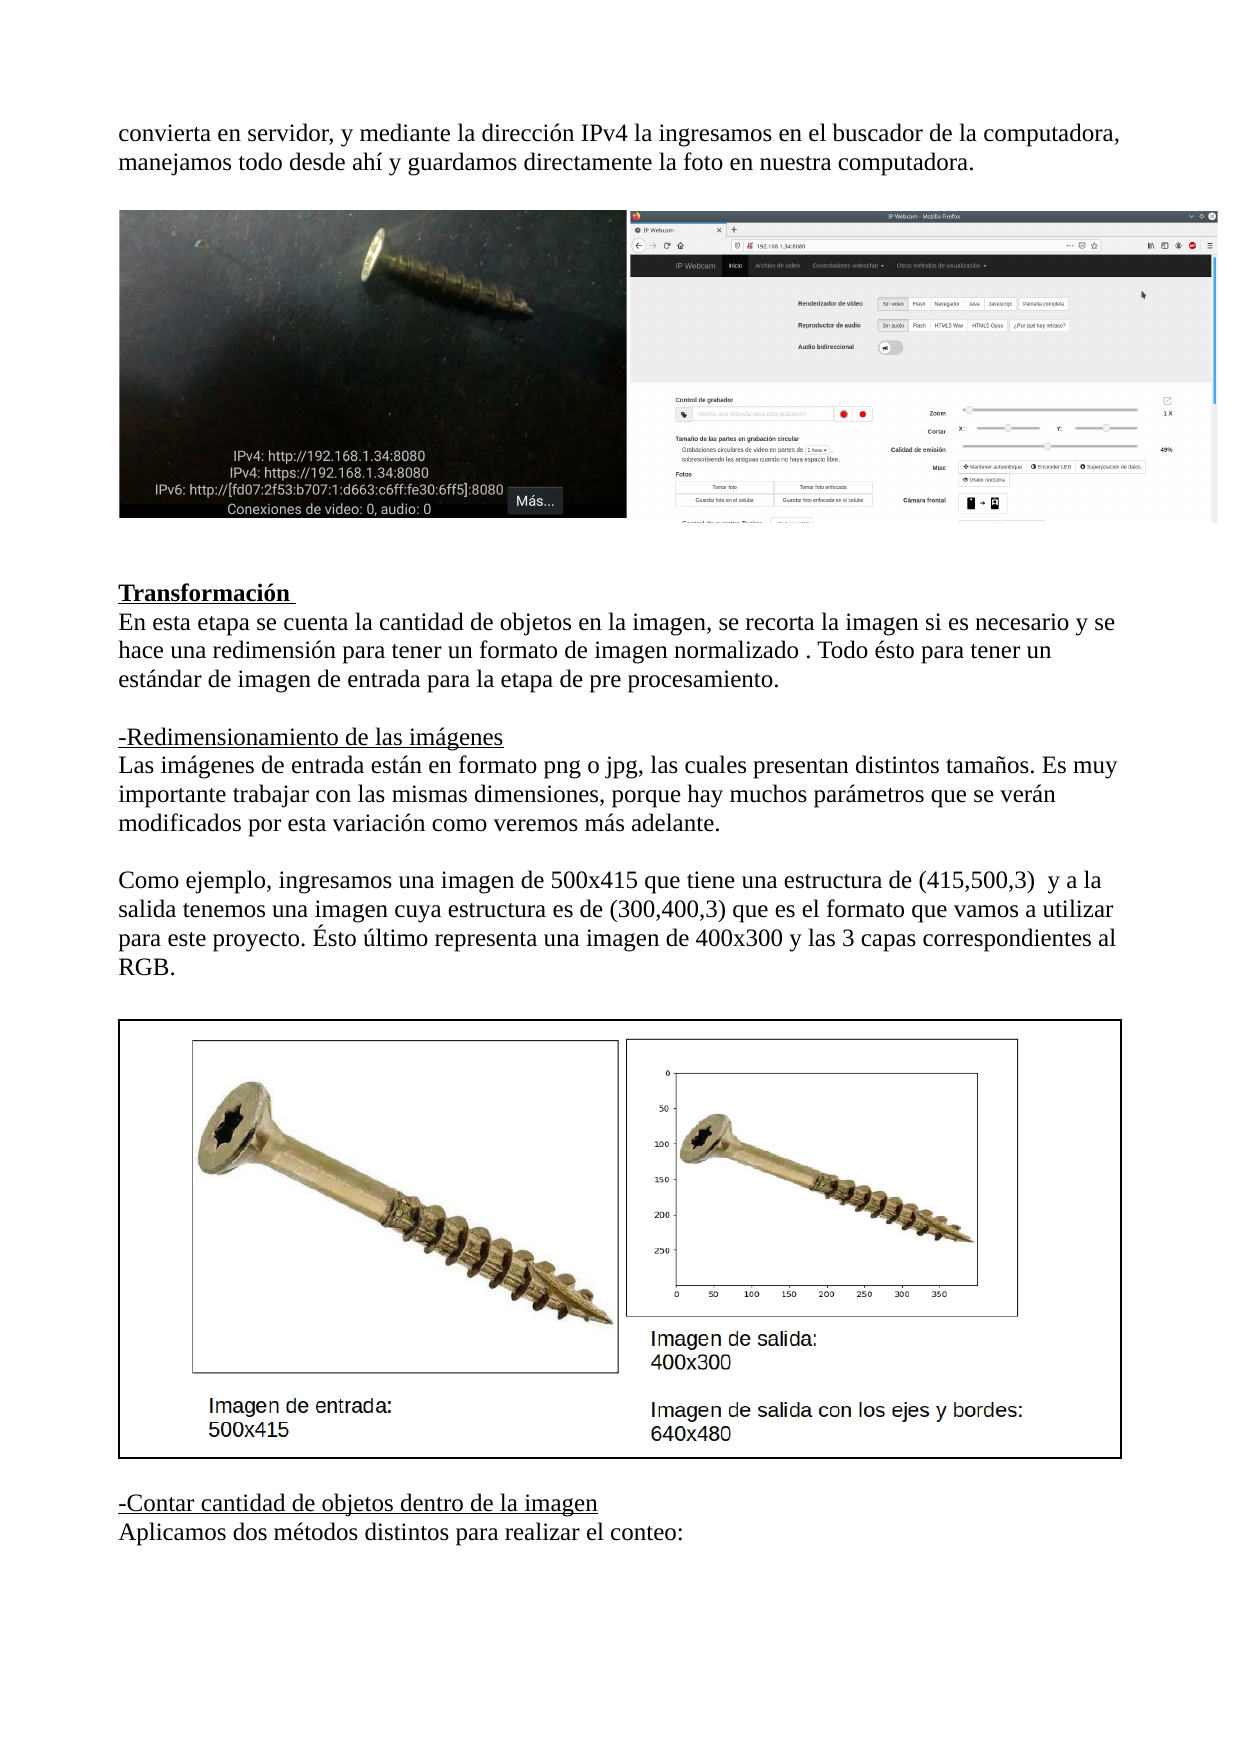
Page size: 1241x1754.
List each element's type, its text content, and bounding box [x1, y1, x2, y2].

text convierta en servidor, y mediante la dirección IPv4 la ingresamos en el buscador de la computadora, manejamos todo desde ahí y guardamos directamente la foto en nuestra computadora. [118, 118, 1122, 176]
text En esta etapa se cuenta la cantidad de objetos en la imagen, se recorta la imagen si es necesario y se hace una redimensión para tener un formato de imagen normalizado . Todo ésto para tener un estándar de imagen de entrada para la etapa de pre procesamiento. [118, 607, 1122, 693]
picture [630, 211, 1218, 523]
picture [119, 210, 627, 518]
text -Contar cantidad de objetos dentro de la imagen [118, 1488, 1122, 1517]
text Las imágenes de entrada están en formato png o jpg, las cuales presentan distintos tamaños. Es muy importante trabajar con las mismas dimensiones, porque hay muchos parámetros que se verán modificados por esta variación como veremos más adelante. [118, 751, 1122, 837]
text Transformación [118, 578, 1122, 607]
picture [123, 1023, 1118, 1455]
text Aplicamos dos métodos distintos para realizar el conteo: [118, 1517, 1122, 1546]
text -Redimensionamiento de las imágenes [118, 722, 1122, 751]
text Como ejemplo, ingresamos una imagen de 500x415 que tiene una estructura de (415,500,3) y a la salida tenemos una imagen cuya estructura es de (300,400,3) que es el formato que vamos a utilizar para este proyecto. Ésto último representa una imagen de 400x300 y las 3 capas correspondientes al RGB. [118, 866, 1122, 981]
